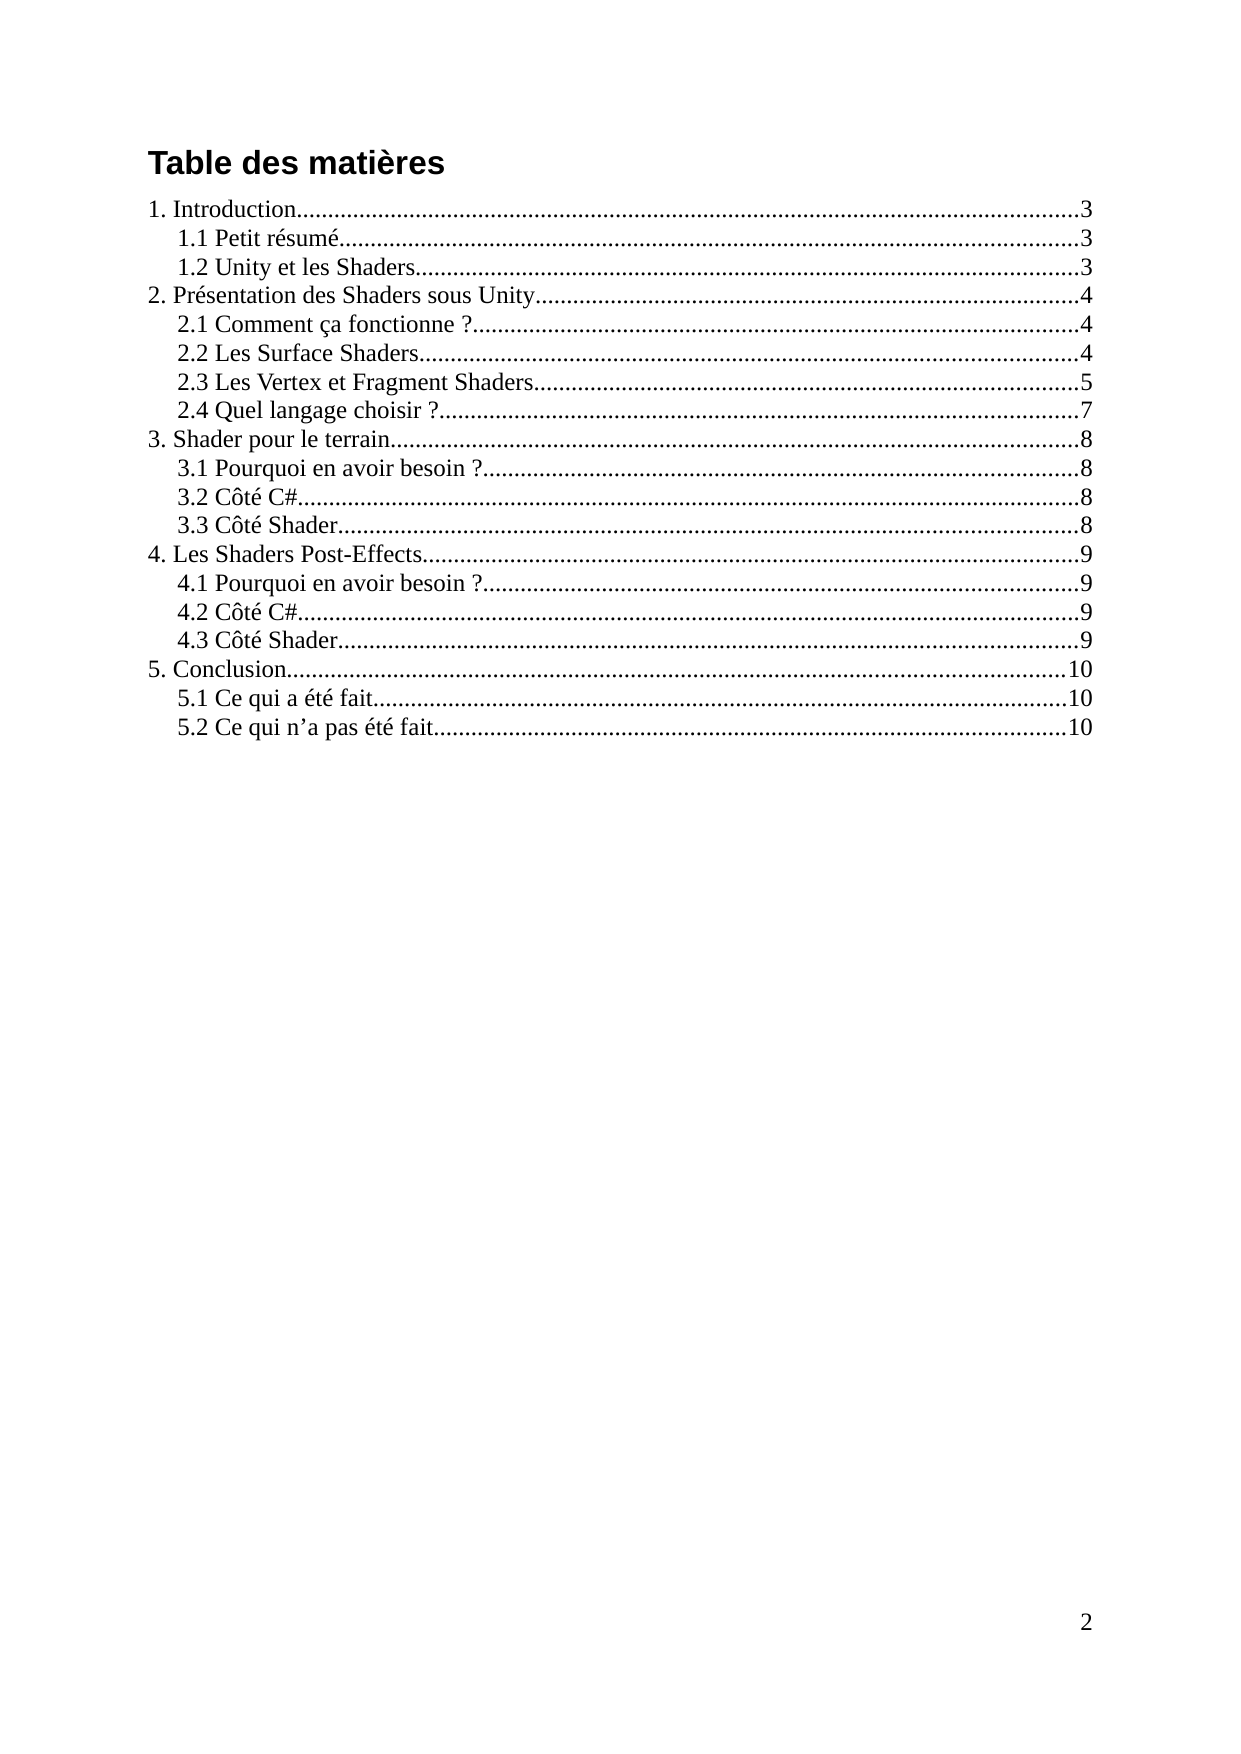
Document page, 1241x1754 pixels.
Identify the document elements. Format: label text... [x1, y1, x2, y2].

text 2. Présentation des Shaders sous Unity 4 [148, 280, 1093, 309]
text 5.2 Ce qui n’a pas été fait 10 [177, 712, 1093, 740]
text 2.3 Les Vertex et Fragment Shaders 5 [177, 367, 1093, 395]
subtitle Table des matières [148, 143, 1093, 182]
text 4.2 Côté C# 9 [177, 597, 1093, 625]
text 1.2 Unity et les Shaders 3 [177, 252, 1093, 280]
text 2.1 Comment ça fonctionne ? 4 [177, 309, 1093, 338]
text 4. Les Shaders Post-Effects 9 [148, 539, 1093, 568]
text 3. Shader pour le terrain 8 [148, 424, 1093, 453]
text 4.3 Côté Shader 9 [177, 625, 1093, 654]
text 5. Conclusion 10 [148, 654, 1093, 683]
text 1.1 Petit résumé 3 [177, 223, 1093, 252]
text 5.1 Ce qui a été fait 10 [177, 683, 1093, 712]
text 2.4 Quel langage choisir ? 7 [177, 395, 1093, 424]
text 4.1 Pourquoi en avoir besoin ? 9 [177, 568, 1093, 597]
text 3.3 Côté Shader 8 [177, 510, 1093, 539]
text 3.1 Pourquoi en avoir besoin ? 8 [177, 453, 1093, 482]
text 1. Introduction 3 [148, 194, 1093, 223]
text 3.2 Côté C# 8 [177, 482, 1093, 510]
text 2.2 Les Surface Shaders 4 [177, 338, 1093, 367]
